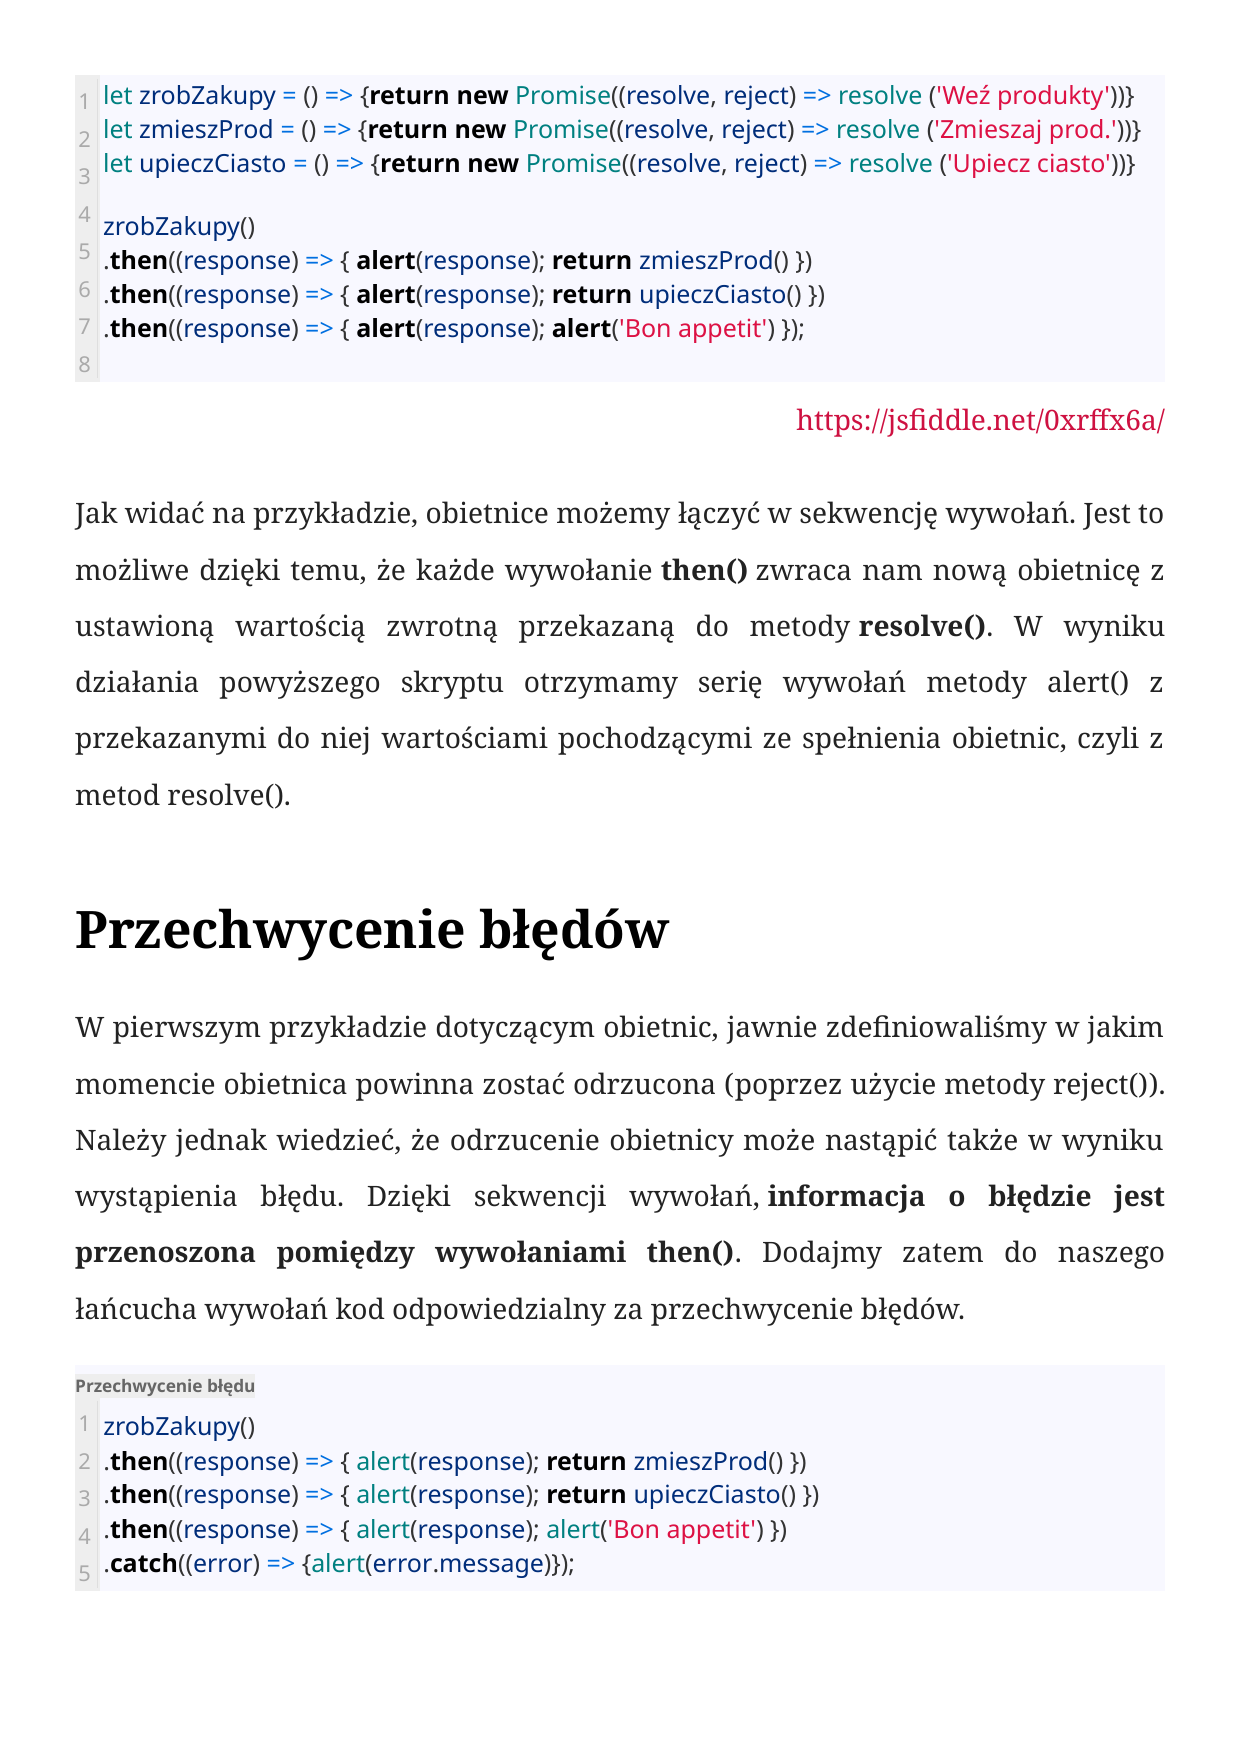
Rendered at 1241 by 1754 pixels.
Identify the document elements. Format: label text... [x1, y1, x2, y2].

text W pierwszym przykładzie dotyczącym obietnic, jawnie zdefiniowaliśmy w jakim momencie obietnica powinna zostać odrzucona (poprzez użycie metody reject()). Należy jednak wiedzieć, że odrzucenie obietnicy może nastąpić także w wyniku wystąpienia błędu. Dzięki sekwencji wywołań, informacja o błędzie jest przenoszona pomiędzy wywołaniami then(). Dodajmy zatem do naszego łańcucha wywołań kod odpowiedzialny za przechwycenie błędów. [75, 990, 1165, 1327]
subtitle Przechwycenie błędów [75, 893, 1165, 963]
table_header 1 2 3 4 5 [75, 1398, 100, 1591]
text https://jsfiddle.net/0xrffx6a/ [75, 382, 1165, 438]
table_header zrobZakupy() .then((response) => { alert(response); return zmieszProd() }) .then((response) => { alert(response); return upieczCiasto() }) .then((response) => { alert(response); alert('Bon appetit') }) .catch((error) => {alert(error.message)}); [100, 1398, 1162, 1591]
table_header 1 2 3 4 5 6 7 8 [75, 75, 100, 382]
table_header let zrobZakupy = () => {return new Promise((resolve, reject) => resolve ('Weź produkty'))} let zmieszProd = () => {return new Promise((resolve, reject) => resolve ('Zmieszaj prod.'))} let upieczCiasto = () => {return new Promise((resolve, reject) => resolve ('Upiecz ciasto'))} zrobZakupy() .then((response) => { alert(response); return zmieszProd() }) .then((response) => { alert(response); return upieczCiasto() }) .then((response) => { alert(response); alert('Bon appetit') }); [100, 75, 1166, 382]
text Przechwycenie błędu [75, 1365, 1165, 1398]
text Jak widać na przykładzie, obietnice możemy łączyć w sekwencję wywołań. Jest to możliwe dzięki temu, że każde wywołanie then() zwraca nam nową obietnicę z ustawioną wartością zwrotną przekazaną do metody resolve(). W wyniku działania powyższego skryptu otrzymamy serię wywołań metody alert() z przekazanymi do niej wartościami pochodzącymi ze spełnienia obietnic, czyli z metod resolve(). [75, 476, 1165, 813]
